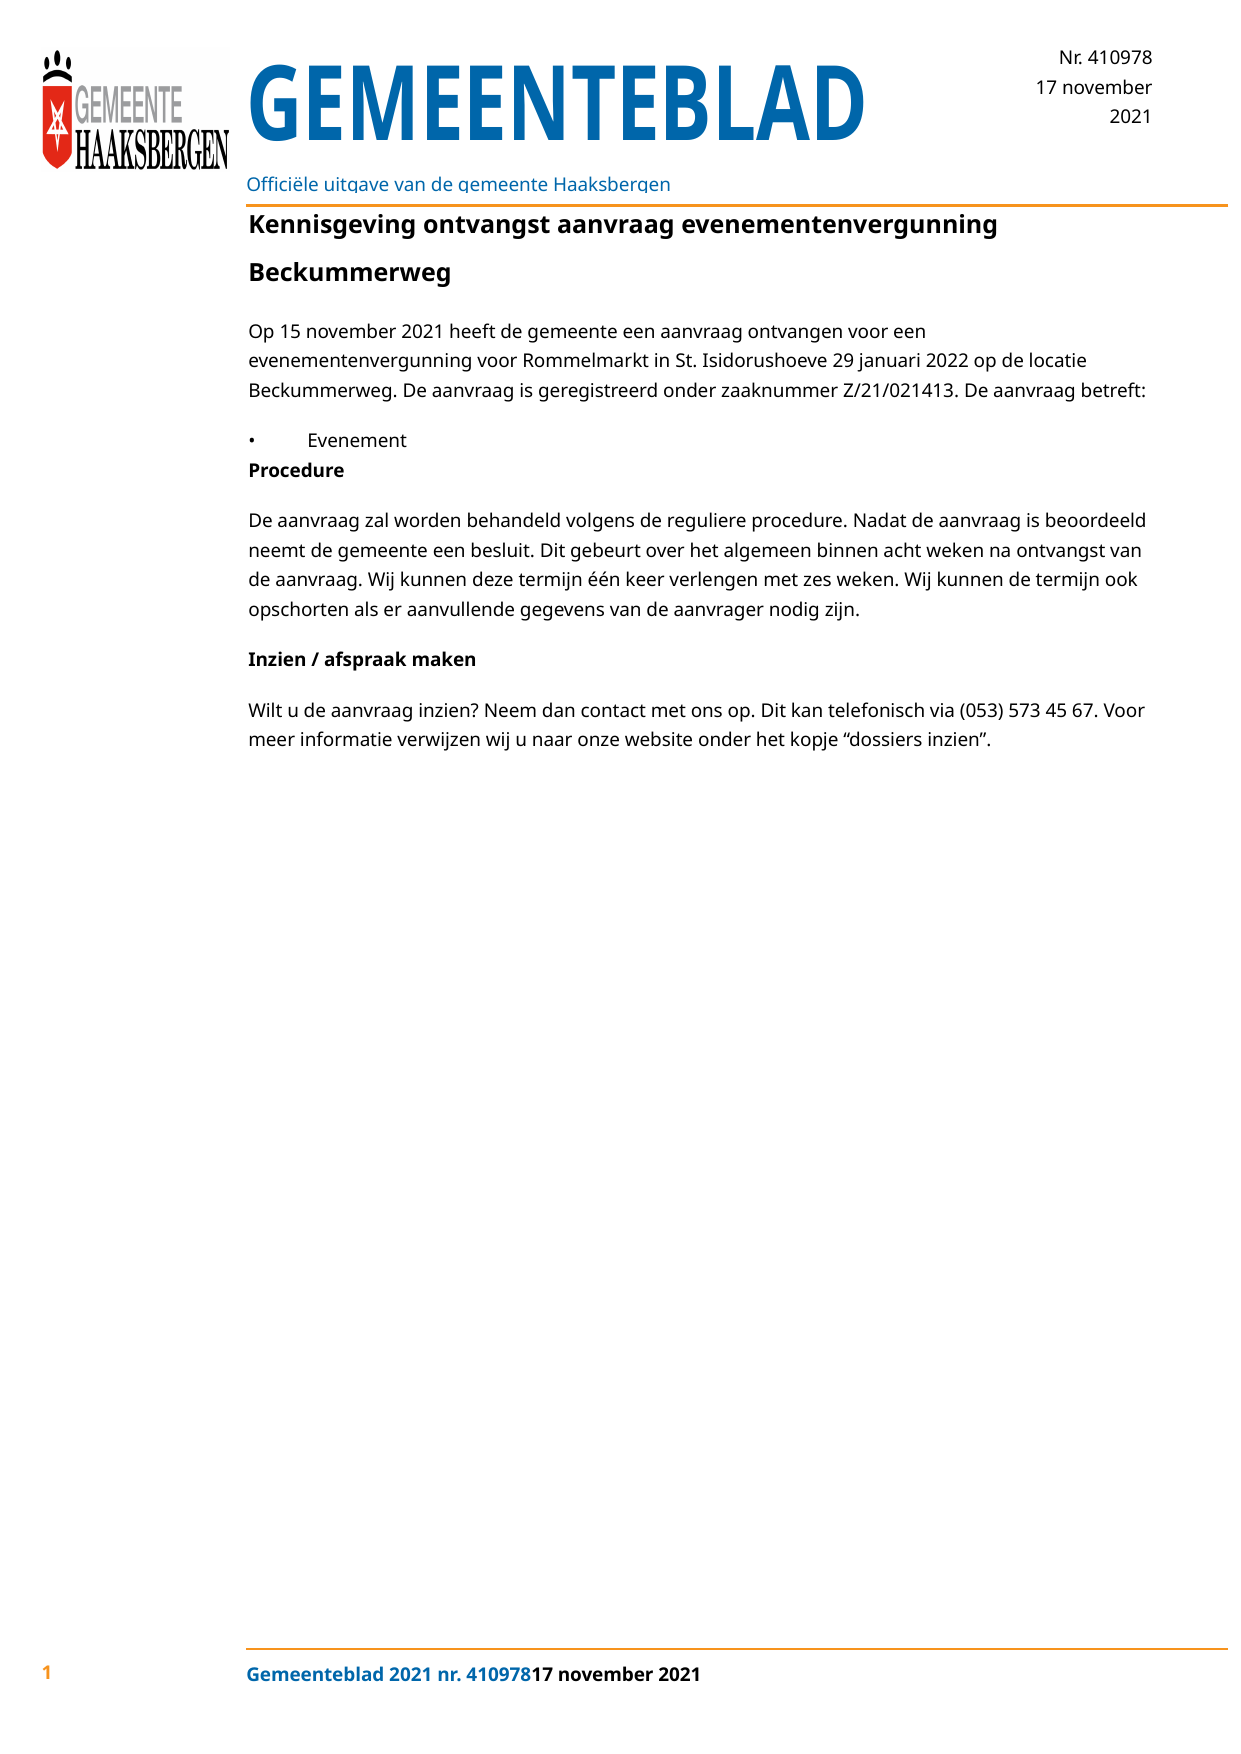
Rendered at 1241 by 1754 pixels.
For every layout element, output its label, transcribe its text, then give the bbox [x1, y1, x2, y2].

text Inzien / afspraak maken [248, 647, 1152, 672]
text Op 15 november 2021 heeft de gemeente een aanvraag ontvangen voor een evenementenvergunning voor Rommelmarkt in St. Isidorushoeve 29 januari 2022 op de locatie Beckummerweg. De aanvraag is geregistreerd onder zaaknummer Z/21/021413. De aanvraag betreft: [248, 318, 1152, 403]
text Kennisgeving ontvangst aanvraag evenementenvergunning Beckummerweg [248, 207, 1152, 288]
text De aanvraag zal worden behandeld volgens de reguliere procedure. Nadat de aanvraag is beoordeeld neemt de gemeente een besluit. Dit gebeurt over het algemeen binnen acht weken na ontvangst van de aanvraag. Wij kunnen deze termijn één keer verlengen met zes weken. Wij kunnen de termijn ook opschorten als er aanvullende gegevens van de aanvrager nodig zijn. [248, 507, 1152, 622]
list Evenement [248, 427, 1152, 453]
picture [41, 47, 231, 172]
text Wilt u de aanvraag inzien? Neem dan contact met ons op. Dit kan telefonisch via (053) 573 45 67. Voor meer informatie verwijzen wij u naar onze website onder het kopje “dossiers inzien”. [248, 697, 1152, 752]
text Procedure [248, 457, 1152, 483]
